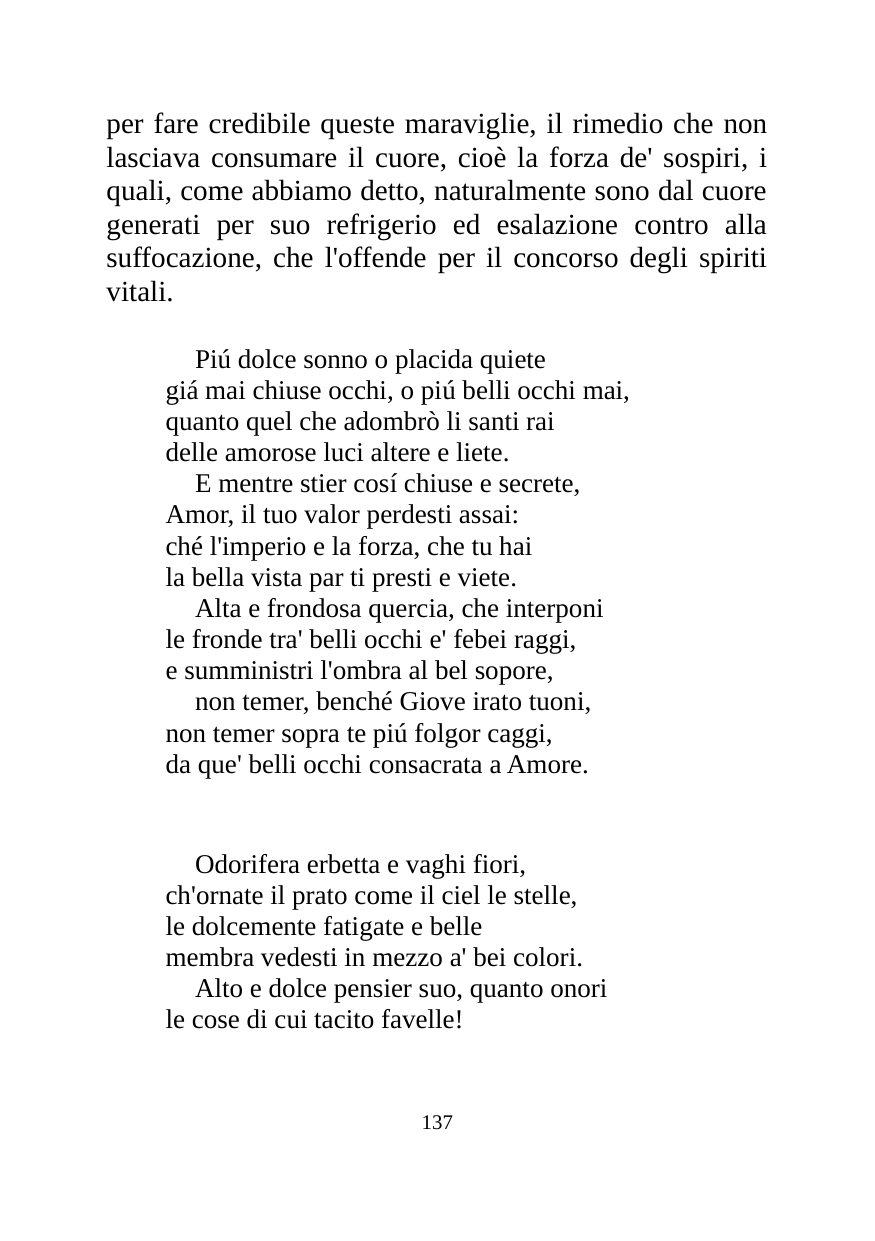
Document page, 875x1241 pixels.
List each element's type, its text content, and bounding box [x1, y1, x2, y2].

text Alta e frondosa quercia, che interponi le fronde tra' belli occhi e' febei raggi, e sumministri l'ombra al bel sopore, [165, 592, 768, 686]
text Alto e dolce pensier suo, quanto onori le cose di cui tacito favelle! [165, 972, 768, 1035]
text Piú dolce sonno o placida quiete giá mai chiuse occhi, o piú belli occhi mai, quanto quel che adombrò li santi rai delle amorose luci altere e liete. [165, 343, 768, 467]
text non temer, benché Giove irato tuoni, non temer sopra te piú folgor caggi, da que' belli occhi consacrata a Amore. [165, 686, 768, 779]
text per fare credibile queste maraviglie, il rimedio che non lasciava consumare il cuore, cioè la forza de' sospiri, i quali, come abbiamo detto, naturalmente sono dal cuore generati per suo refrigerio ed esalazione contro alla suffocazione, che l'offende per il concorso degli spiriti vitali. [106, 106, 768, 307]
text Odorifera erbetta e vaghi fiori, ch'ornate il prato come il ciel le stelle, le dolcemente fatigate e belle membra vedesti in mezzo a' bei colori. [165, 848, 768, 972]
text E mentre stier cosí chiuse e secrete, Amor, il tuo valor perdesti assai: ché l'imperio e la forza, che tu hai la bella vista par ti presti e viete. [165, 467, 768, 592]
